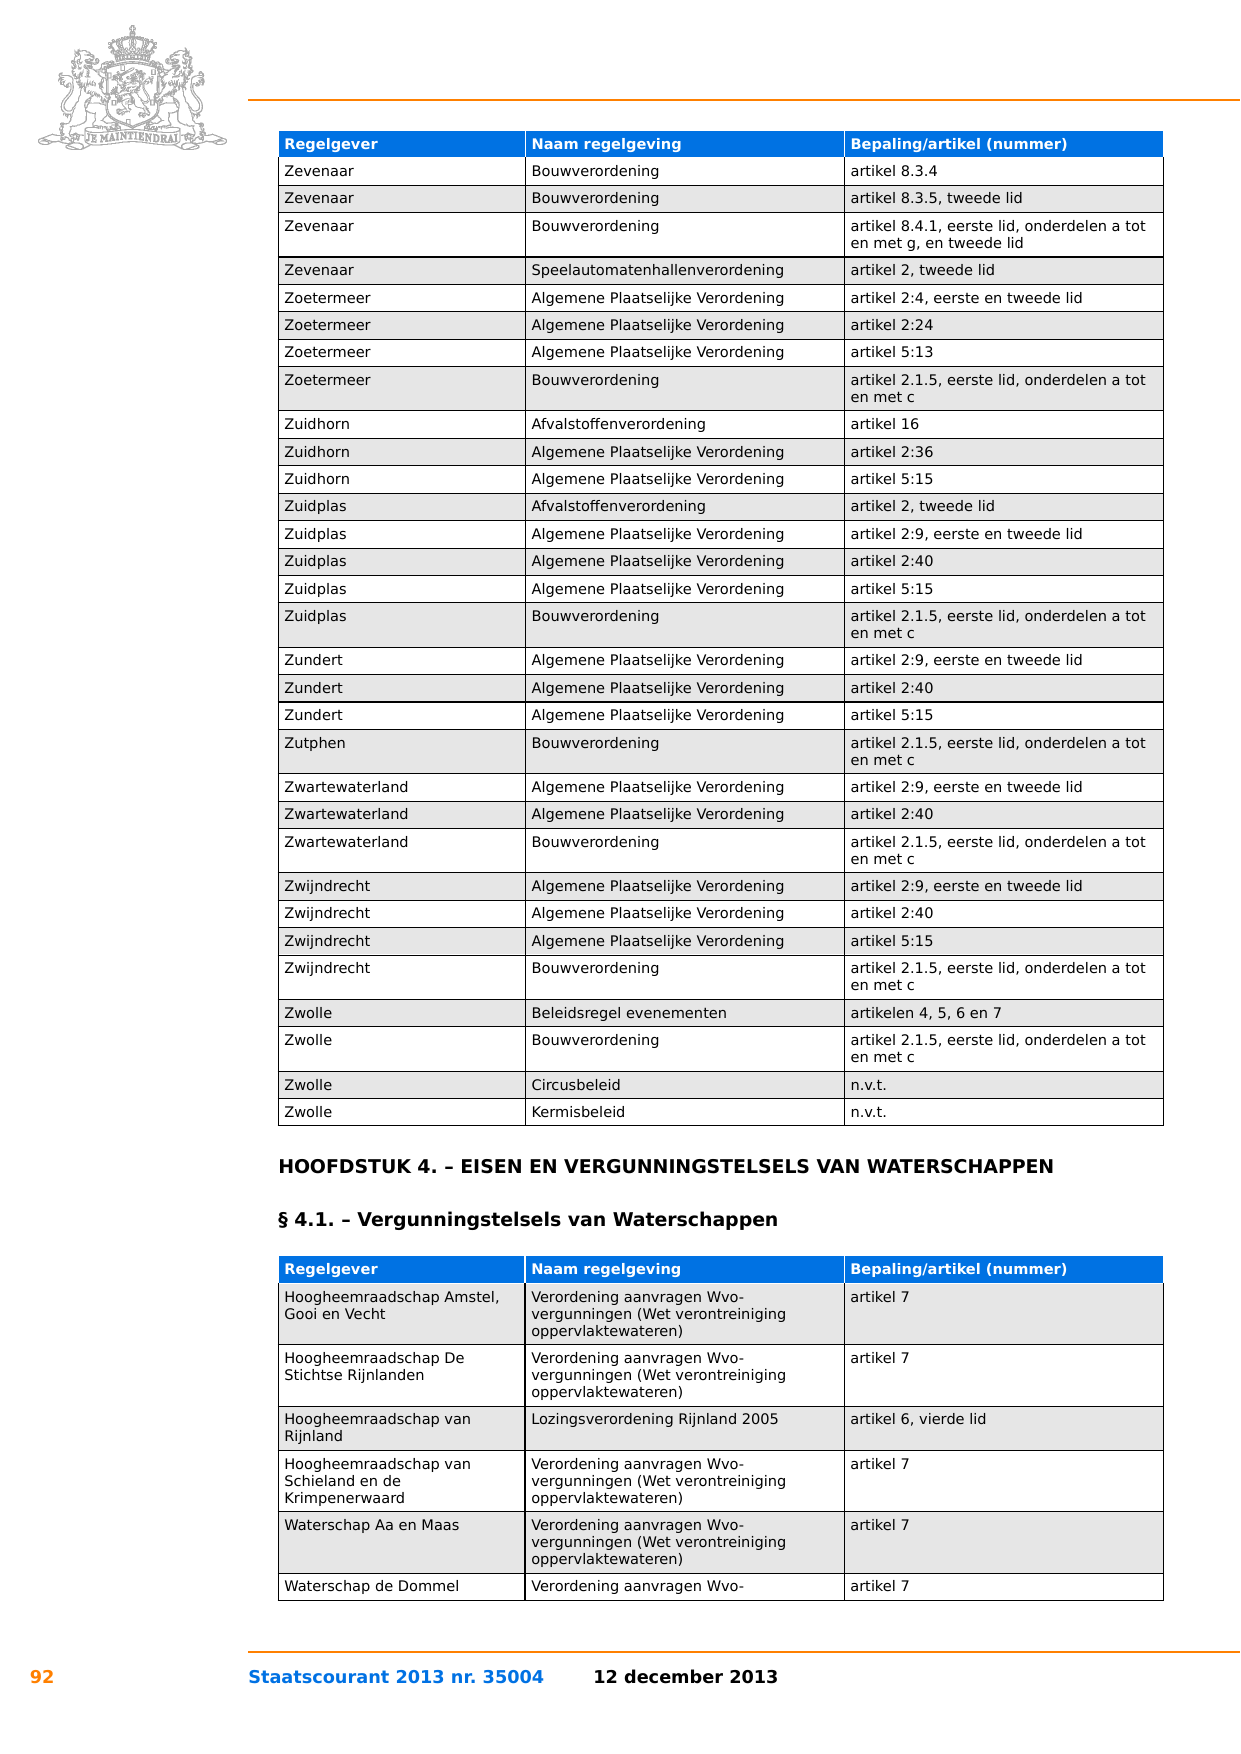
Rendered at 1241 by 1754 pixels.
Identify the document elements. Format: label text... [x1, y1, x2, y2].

table_cell artikel 2:4, eerste en tweede lid [845, 285, 1163, 311]
table_cell Beleidsregel evenementen [526, 1000, 844, 1026]
table_cell artikel 2:36 [845, 439, 1163, 465]
table_cell Algemene Plaatselijke Verordening [526, 439, 844, 465]
subtitle HOOFDSTUK 4. – EISEN EN VERGUNNINGSTELSELS VAN WATERSCHAPPEN [278, 1156, 1163, 1178]
table_cell Bouwverordening [526, 158, 844, 185]
table_cell Verordening aanvragen Wvo-vergunningen (Wet verontreiniging oppervlaktewateren) [526, 1512, 844, 1573]
table_cell artikel 2.1.5, eerste lid, onderdelen a tot en met c [845, 1027, 1163, 1071]
table_cell Algemene Plaatselijke Verordening [526, 312, 844, 339]
table_cell Algemene Plaatselijke Verordening [526, 774, 844, 801]
table_cell artikel 7 [845, 1284, 1163, 1344]
table_cell Zuidplas [279, 576, 525, 602]
table_cell Hoogheemraadschap Amstel, Gooi en Vecht [279, 1284, 524, 1344]
table_cell Zuidplas [279, 494, 525, 520]
table_cell Zutphen [279, 730, 525, 773]
table_cell artikel 2:9, eerste en tweede lid [845, 873, 1163, 900]
table_cell artikel 5:15 [845, 928, 1163, 954]
table_cell Hoogheemraadschap van Rijnland [279, 1407, 524, 1450]
table_cell Zoetermeer [279, 367, 525, 410]
table_cell artikel 2:40 [845, 675, 1163, 701]
table_cell Zuidplas [279, 603, 525, 647]
table_header Naam regelgeving [526, 1256, 844, 1283]
table_cell Zundert [279, 703, 525, 729]
table_header Regelgever [279, 131, 525, 157]
table_cell Hoogheemraadschap De Stichtse Rijnlanden [279, 1345, 524, 1406]
table_cell Zuidplas [279, 521, 525, 547]
table_cell artikel 2:40 [845, 901, 1163, 927]
table_cell artikel 5:13 [845, 340, 1163, 366]
table_cell Zwartewaterland [279, 774, 525, 801]
table_cell Zwolle [279, 1072, 525, 1098]
table_cell Verordening aanvragen Wvo-vergunningen (Wet verontreiniging oppervlaktewateren) [526, 1345, 844, 1406]
table_header Bepaling/artikel (nummer) [845, 131, 1163, 157]
table_cell n.v.t. [845, 1072, 1163, 1098]
table_cell artikel 5:15 [845, 576, 1163, 602]
table_cell artikel 7 [845, 1512, 1163, 1573]
table_cell Algemene Plaatselijke Verordening [526, 466, 844, 493]
table_cell Algemene Plaatselijke Verordening [526, 703, 844, 729]
table_cell Circusbeleid [526, 1072, 844, 1098]
table_cell Bouwverordening [526, 367, 844, 410]
table_cell Zwolle [279, 1000, 525, 1026]
table_cell Zwijndrecht [279, 901, 525, 927]
picture [38, 25, 227, 150]
table_cell artikel 2:24 [845, 312, 1163, 339]
table_cell Bouwverordening [526, 186, 844, 212]
table_cell Bouwverordening [526, 956, 844, 999]
table_cell Algemene Plaatselijke Verordening [526, 648, 844, 674]
table_cell artikel 2.1.5, eerste lid, onderdelen a tot en met c [845, 603, 1163, 647]
table_cell Zwijndrecht [279, 928, 525, 954]
table_cell artikel 2.1.5, eerste lid, onderdelen a tot en met c [845, 367, 1163, 410]
table_cell artikel 2, tweede lid [845, 258, 1163, 284]
table_cell Zuidplas [279, 549, 525, 575]
table_cell Waterschap de Dommel [279, 1574, 524, 1600]
table_header Naam regelgeving [526, 131, 844, 157]
table_cell Zwartewaterland [279, 802, 525, 828]
table_cell Afvalstoffenverordening [526, 494, 844, 520]
table_cell Algemene Plaatselijke Verordening [526, 285, 844, 311]
table_cell Algemene Plaatselijke Verordening [526, 521, 844, 547]
table_cell artikel 5:15 [845, 466, 1163, 493]
table_cell Algemene Plaatselijke Verordening [526, 873, 844, 900]
table_cell Zoetermeer [279, 312, 525, 339]
table_cell Zevenaar [279, 186, 525, 212]
table_cell Bouwverordening [526, 1027, 844, 1071]
table_header Regelgever [279, 1256, 524, 1283]
table_cell Zevenaar [279, 213, 525, 256]
table_cell Zundert [279, 675, 525, 701]
table_cell artikel 2, tweede lid [845, 494, 1163, 520]
table_cell artikel 16 [845, 411, 1163, 438]
table_cell Bouwverordening [526, 603, 844, 647]
table_cell Bouwverordening [526, 730, 844, 773]
table_cell Hoogheemraadschap van Schieland en de Krimpenerwaard [279, 1451, 524, 1511]
table_cell Zundert [279, 648, 525, 674]
table_cell Algemene Plaatselijke Verordening [526, 576, 844, 602]
table_cell artikel 2:40 [845, 549, 1163, 575]
table_cell Algemene Plaatselijke Verordening [526, 675, 844, 701]
table_cell Afvalstoffenverordening [526, 411, 844, 438]
table_cell Kermisbeleid [526, 1099, 844, 1125]
table_cell Zuidhorn [279, 466, 525, 493]
table_cell Bouwverordening [526, 829, 844, 872]
table_cell artikel 6, vierde lid [845, 1407, 1163, 1450]
table_cell Algemene Plaatselijke Verordening [526, 802, 844, 828]
table_cell Zevenaar [279, 158, 525, 185]
table_cell Zwartewaterland [279, 829, 525, 872]
table_cell artikel 5:15 [845, 703, 1163, 729]
table_cell Algemene Plaatselijke Verordening [526, 928, 844, 954]
table_cell artikel 8.3.4 [845, 158, 1163, 185]
table_cell Zwijndrecht [279, 873, 525, 900]
table_cell artikel 2:9, eerste en tweede lid [845, 774, 1163, 801]
table_cell Zoetermeer [279, 285, 525, 311]
table_cell artikelen 4, 5, 6 en 7 [845, 1000, 1163, 1026]
table_cell artikel 8.4.1, eerste lid, onderdelen a tot en met g, en tweede lid [845, 213, 1163, 256]
table_cell Algemene Plaatselijke Verordening [526, 549, 844, 575]
table_cell n.v.t. [845, 1099, 1163, 1125]
table_cell artikel 7 [845, 1574, 1163, 1600]
table_cell Zuidhorn [279, 439, 525, 465]
table_cell artikel 2:9, eerste en tweede lid [845, 521, 1163, 547]
table_cell Zwijndrecht [279, 956, 525, 999]
table_cell Algemene Plaatselijke Verordening [526, 901, 844, 927]
table_cell artikel 2.1.5, eerste lid, onderdelen a tot en met c [845, 829, 1163, 872]
table_cell artikel 2.1.5, eerste lid, onderdelen a tot en met c [845, 956, 1163, 999]
table_cell Zwolle [279, 1027, 525, 1071]
table_cell Zevenaar [279, 258, 525, 284]
table_cell Algemene Plaatselijke Verordening [526, 340, 844, 366]
table_cell Verordening aanvragen Wvo-vergunningen (Wet verontreiniging oppervlaktewateren) [526, 1284, 844, 1344]
table_cell Zuidhorn [279, 411, 525, 438]
table_cell artikel 2:40 [845, 802, 1163, 828]
table_cell artikel 2:9, eerste en tweede lid [845, 648, 1163, 674]
table_cell Bouwverordening [526, 213, 844, 256]
table_cell artikel 7 [845, 1345, 1163, 1406]
subtitle § 4.1. – Vergunningstelsels van Waterschappen [278, 1208, 1163, 1230]
table_cell Waterschap Aa en Maas [279, 1512, 524, 1573]
table_cell Lozingsverordening Rijnland 2005 [526, 1407, 844, 1450]
table_cell artikel 8.3.5, tweede lid [845, 186, 1163, 212]
table_cell Verordening aanvragen Wvo- [526, 1574, 844, 1600]
table_cell Zwolle [279, 1099, 525, 1125]
table_cell Zoetermeer [279, 340, 525, 366]
table_cell artikel 7 [845, 1451, 1163, 1511]
table_cell Verordening aanvragen Wvo-vergunningen (Wet verontreiniging oppervlaktewateren) [526, 1451, 844, 1511]
table_cell artikel 2.1.5, eerste lid, onderdelen a tot en met c [845, 730, 1163, 773]
table_cell Speelautomatenhallenverordening [526, 258, 844, 284]
table_header Bepaling/artikel (nummer) [845, 1256, 1163, 1283]
